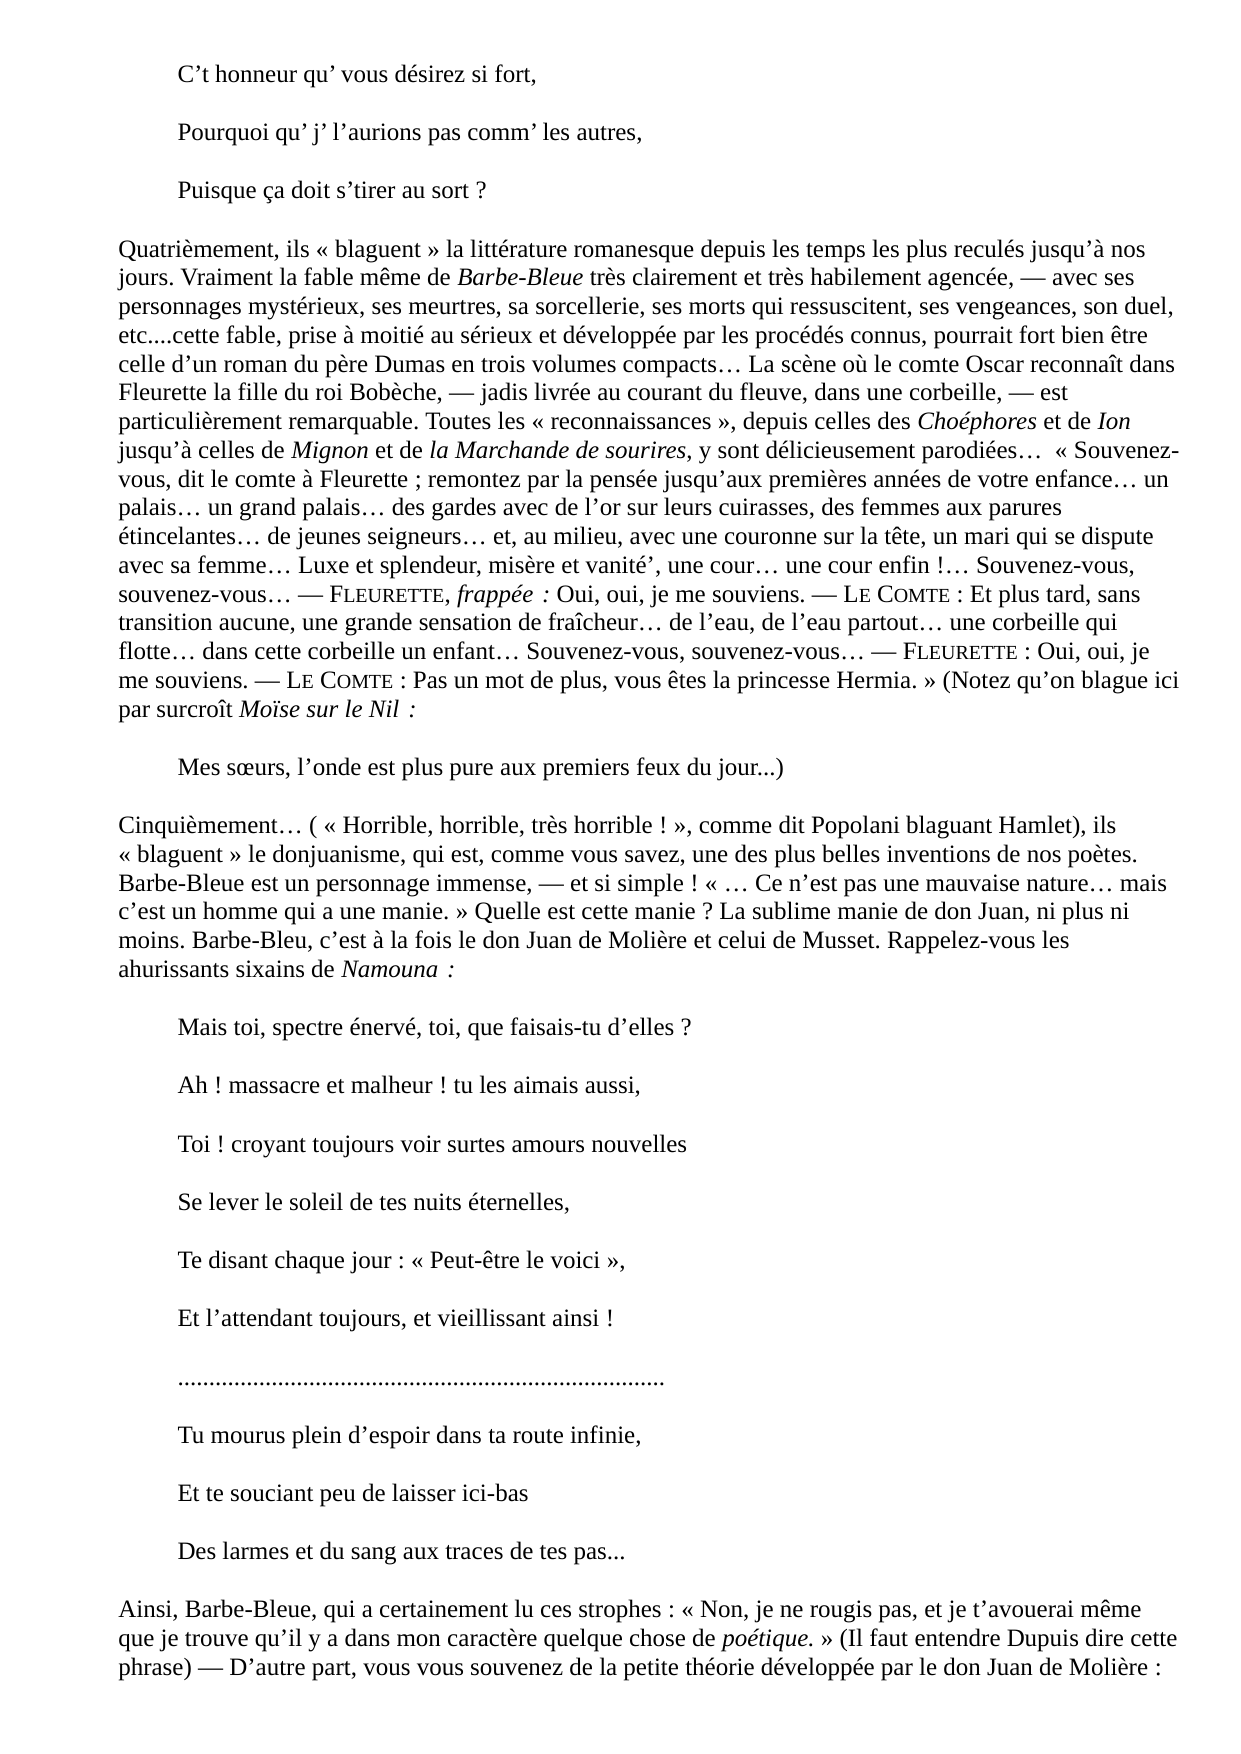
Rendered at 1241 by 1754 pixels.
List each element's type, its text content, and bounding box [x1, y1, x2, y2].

text Puisque ça doit s’tirer au sort ? [177, 176, 1122, 204]
text .............................................................................. [177, 1362, 1122, 1390]
text Ainsi, Barbe-Bleue, qui a certainement lu ces strophes : « Non, je ne rougis pas, et je t’avouerai même que je trouve qu’il y a dans mon caractère quelque chose de poétique. » (Il faut entendre Dupuis dire cette phrase) — D’autre part, vous vous souvenez de la petite théorie développée par le don Juan de Molière : [118, 1594, 1181, 1681]
text Mes sœurs, l’onde est plus pure aux premiers feux du jour...) [177, 752, 1122, 781]
text Pourquoi qu’ j’ l’aurions pas comm’ les autres, [177, 117, 1122, 146]
text Tu mourus plein d’espoir dans ta route infinie, [177, 1420, 1122, 1448]
text Cinquièmement… ( « Horrible, horrible, très horrible ! », comme dit Popolani blaguant Hamlet), ils « blaguent » le donjuanisme, qui est, comme vous savez, une des plus belles inventions de nos poètes. Barbe-Bleue est un personnage immense, — et si simple ! « … Ce n’est pas une mauvaise nature… mais c’est un homme qui a une manie. » Quelle est cette manie ? La sublime manie de don Juan, ni plus ni moins. Barbe-Bleu, c’est à la fois le don Juan de Molière et celui de Musset. Rappelez-vous les ahurissants sixains de Namouna : [118, 810, 1181, 983]
text Ah ! massacre et malheur ! tu les aimais aussi, [177, 1070, 1122, 1099]
text Et l’attendant toujours, et vieillissant ainsi ! [177, 1303, 1122, 1332]
text Toi ! croyant toujours voir surtes amours nouvelles [177, 1129, 1122, 1157]
text Quatrièmement, ils « blaguent » la littérature romanesque depuis les temps les plus reculés jusqu’à nos jours. Vraiment la fable même de Barbe-Bleue très clairement et très habilement agencée, — avec ses personnages mystérieux, ses meurtres, sa sorcellerie, ses morts qui ressuscitent, ses vengeances, son duel, etc....cette fable, prise à moitié au sérieux et développée par les procédés connus, pourrait fort bien être celle d’un roman du père Dumas en trois volumes compacts… La scène où le comte Oscar reconnaît dans Fleurette la fille du roi Bobèche, — jadis livrée au courant du fleuve, dans une corbeille, — est particulièrement remarquable. Toutes les « reconnaissances », depuis celles des Choéphores et de Ion jusqu’à celles de Mignon et de la Marchande de sourires, y sont délicieusement parodiées… « Souvenez-vous, dit le comte à Fleurette ; remontez par la pensée jusqu’aux premières années de votre enfance… un palais… un grand palais… des gardes avec de l’or sur leurs cuirasses, des femmes aux parures étincelantes… de jeunes seigneurs… et, au milieu, avec une couronne sur la tête, un mari qui se dispute avec sa femme… Luxe et splendeur, misère et vanité’, une cour… une cour enfin !… Souvenez-vous, souvenez-vous… — Fleurette, frappée : Oui, oui, je me souviens. — Le Comte : Et plus tard, sans transition aucune, une grande sensation de fraîcheur… de l’eau, de l’eau partout… une corbeille qui flotte… dans cette corbeille un enfant… Souvenez-vous, souvenez-vous… — Fleurette : Oui, oui, je me souviens. — Le Comte : Pas un mot de plus, vous êtes la princesse Hermia. » (Notez qu’on blague ici par surcroît Moïse sur le Nil : [118, 234, 1181, 722]
text Mais toi, spectre énervé, toi, que faisais-tu d’elles ? [177, 1012, 1122, 1041]
text C’t honneur qu’ vous désirez si fort, [177, 59, 1122, 88]
text Des larmes et du sang aux traces de tes pas... [177, 1536, 1122, 1565]
text Et te souciant peu de laisser ici-bas [177, 1478, 1122, 1507]
text Te disant chaque jour : « Peut-être le voici », [177, 1245, 1122, 1274]
text Se lever le soleil de tes nuits éternelles, [177, 1187, 1122, 1216]
